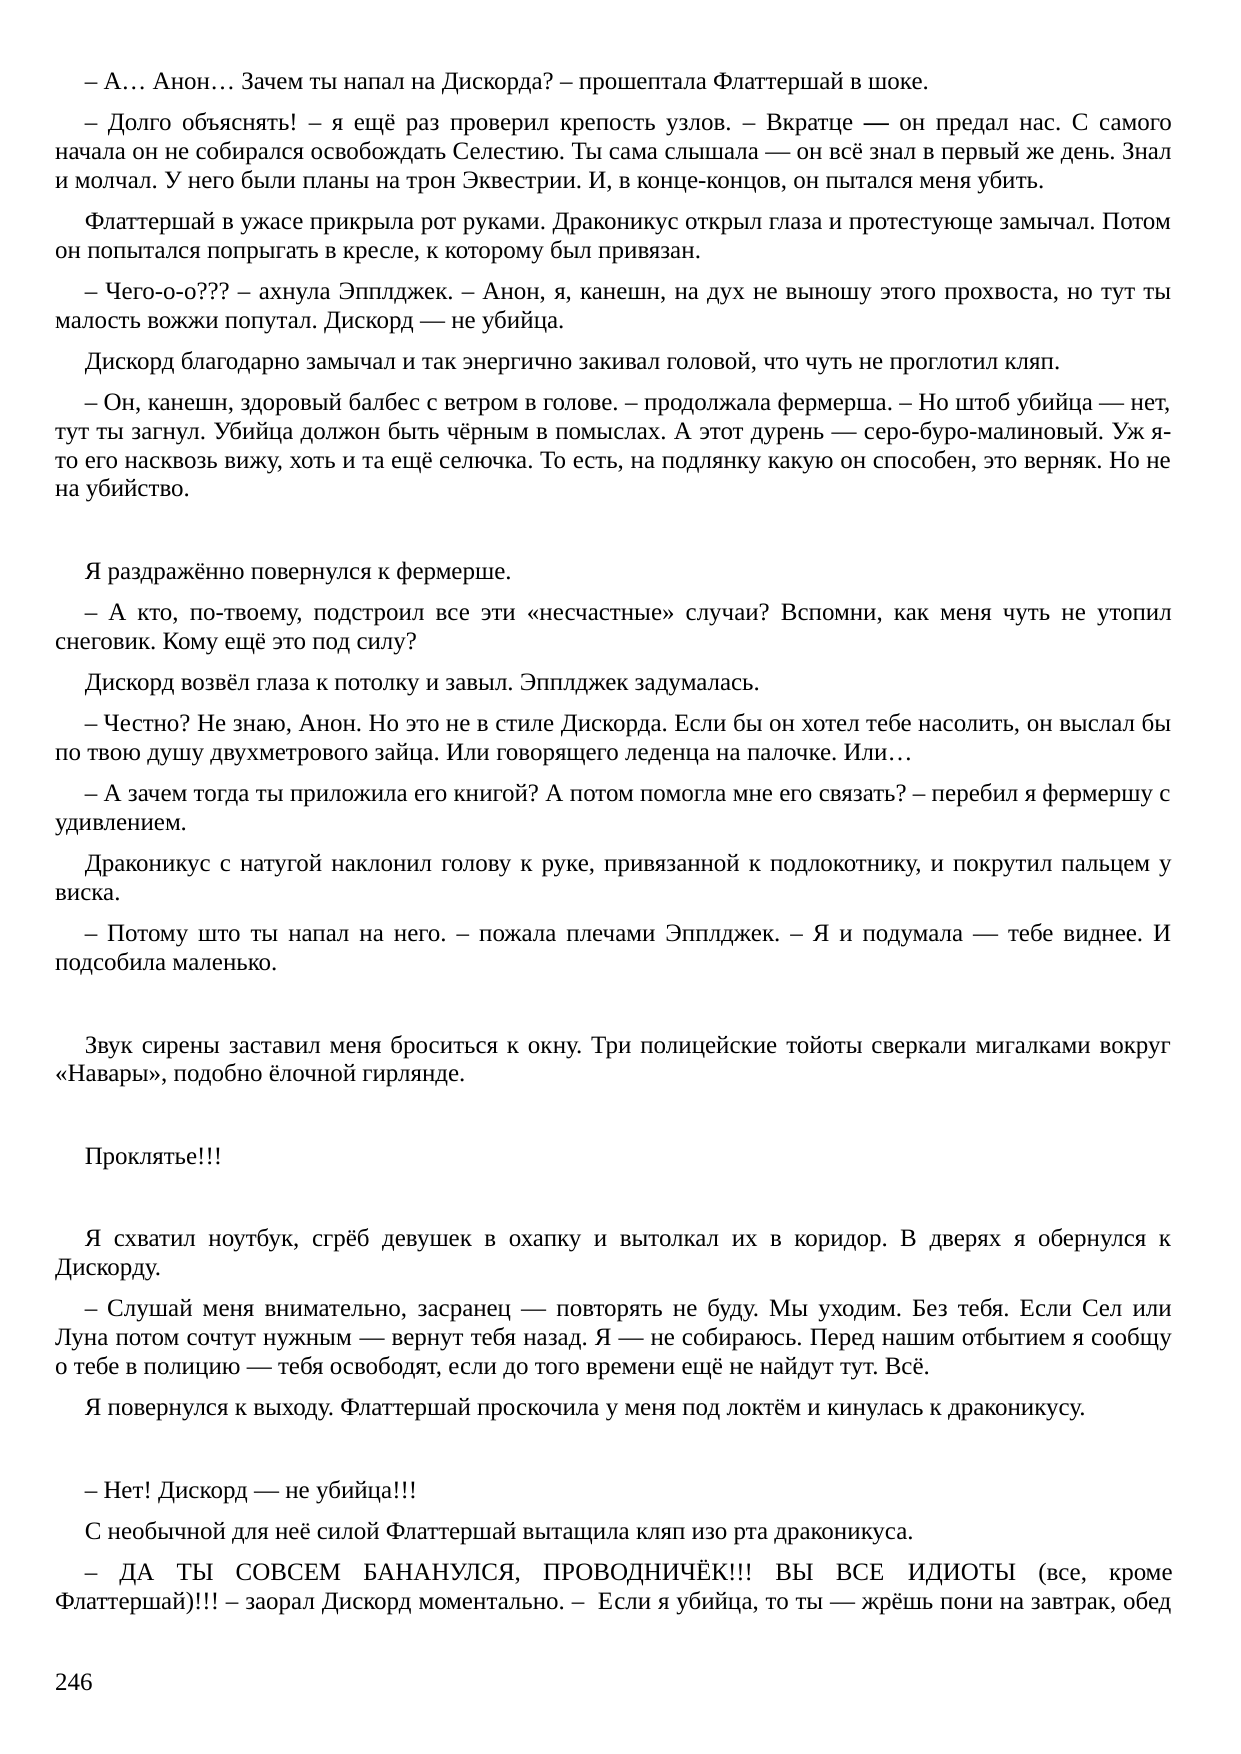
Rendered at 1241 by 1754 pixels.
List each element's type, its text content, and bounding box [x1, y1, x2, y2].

text – А зачем тогда ты приложила его книгой? А потом помогла мне его связать? – перебил я фермершу с удивлением. [55, 778, 1173, 836]
text Я схватил ноутбук, сгрёб девушек в охапку и вытолкал их в коридор. В дверях я обернулся к Дискорду. [55, 1223, 1173, 1281]
text – Нет! Дискорд — не убийца!!! [55, 1475, 1173, 1503]
text С необычной для неё силой Флаттершай вытащила кляп изо рта драконикуса. [55, 1516, 1173, 1545]
text Я повернулся к выходу. Флаттершай проскочила у меня под локтём и кинулась к драконикусу. [55, 1392, 1173, 1421]
text – ДА ТЫ СОВСЕМ БАНАНУЛСЯ, ПРОВОДНИЧЁК!!! ВЫ ВСЕ ИДИОТЫ (все, кроме Флаттершай)!!! – заорал Дискорд моментально. – Если я убийца, то ты — жрёшь пони на завтрак, обед [55, 1557, 1173, 1615]
text – Он, канешн, здоровый балбес с ветром в голове. – продолжала фермерша. – Но штоб убийца — нет, тут ты загнул. Убийца должон быть чёрным в помыслах. А этот дурень — серо-буро-малиновый. Уж я-то его насквозь вижу, хоть и та ещё селючка. То есть, на подлянку какую он способен, это верняк. Но не на убийство. [55, 387, 1173, 502]
text – Честно? Не знаю, Анон. Но это не в стиле Дискорда. Если бы он хотел тебе насолить, он выслал бы по твою душу двухметрового зайца. Или говорящего леденца на палочке. Или… [55, 708, 1173, 766]
text – А кто, по-твоему, подстроил все эти «несчастные» случаи? Вспомни, как меня чуть не утопил снеговик. Кому ещё это под силу? [55, 597, 1173, 655]
text – Слушай меня внимательно, засранец — повторять не буду. Мы уходим. Без тебя. Если Сел или Луна потом сочтут нужным — вернут тебя назад. Я — не собираюсь. Перед нашим отбытием я сообщу о тебе в полицию — тебя освободят, если до того времени ещё не найдут тут. Всё. [55, 1293, 1173, 1380]
text Я раздражённо повернулся к фермерше. [55, 556, 1173, 585]
text Дискорд благодарно замычал и так энергично закивал головой, что чуть не проглотил кляп. [55, 346, 1173, 375]
text Звук сирены заставил меня броситься к окну. Три полицейские тойоты сверкали мигалками вокруг «Навары», подобно ёлочной гирлянде. [55, 1030, 1173, 1087]
text Дискорд возвёл глаза к потолку и завыл. Эпплджек задумалась. [55, 667, 1173, 696]
text Проклятье!!! [55, 1141, 1173, 1170]
text – Потому што ты напал на него. – пожала плечами Эпплджек. – Я и подумала — тебе виднее. И подсобила маленько. [55, 918, 1173, 976]
text – А… Анон… Зачем ты напал на Дискорда? – прошептала Флаттершай в шоке. [55, 66, 1173, 95]
text Флаттершай в ужасе прикрыла рот руками. Драконикус открыл глаза и протестующе замычал. Потом он попытался попрыгать в кресле, к которому был привязан. [55, 206, 1173, 263]
text – Долго объяснять! – я ещё раз проверил крепость узлов. – Вкратце — он предал нас. С самого начала он не собирался освобождать Селестию. Ты сама слышала — он всё знал в первый же день. Знал и молчал. У него были планы на трон Эквестрии. И, в конце-концов, он пытался меня убить. [55, 107, 1173, 193]
text Драконикус с натугой наклонил голову к руке, привязанной к подлокотнику, и покрутил пальцем у виска. [55, 848, 1173, 906]
text – Чего-о-о??? – ахнула Эпплджек. – Анон, я, канешн, на дух не выношу этого прохвоста, но тут ты малость вожжи попутал. Дискорд — не убийца. [55, 276, 1173, 333]
